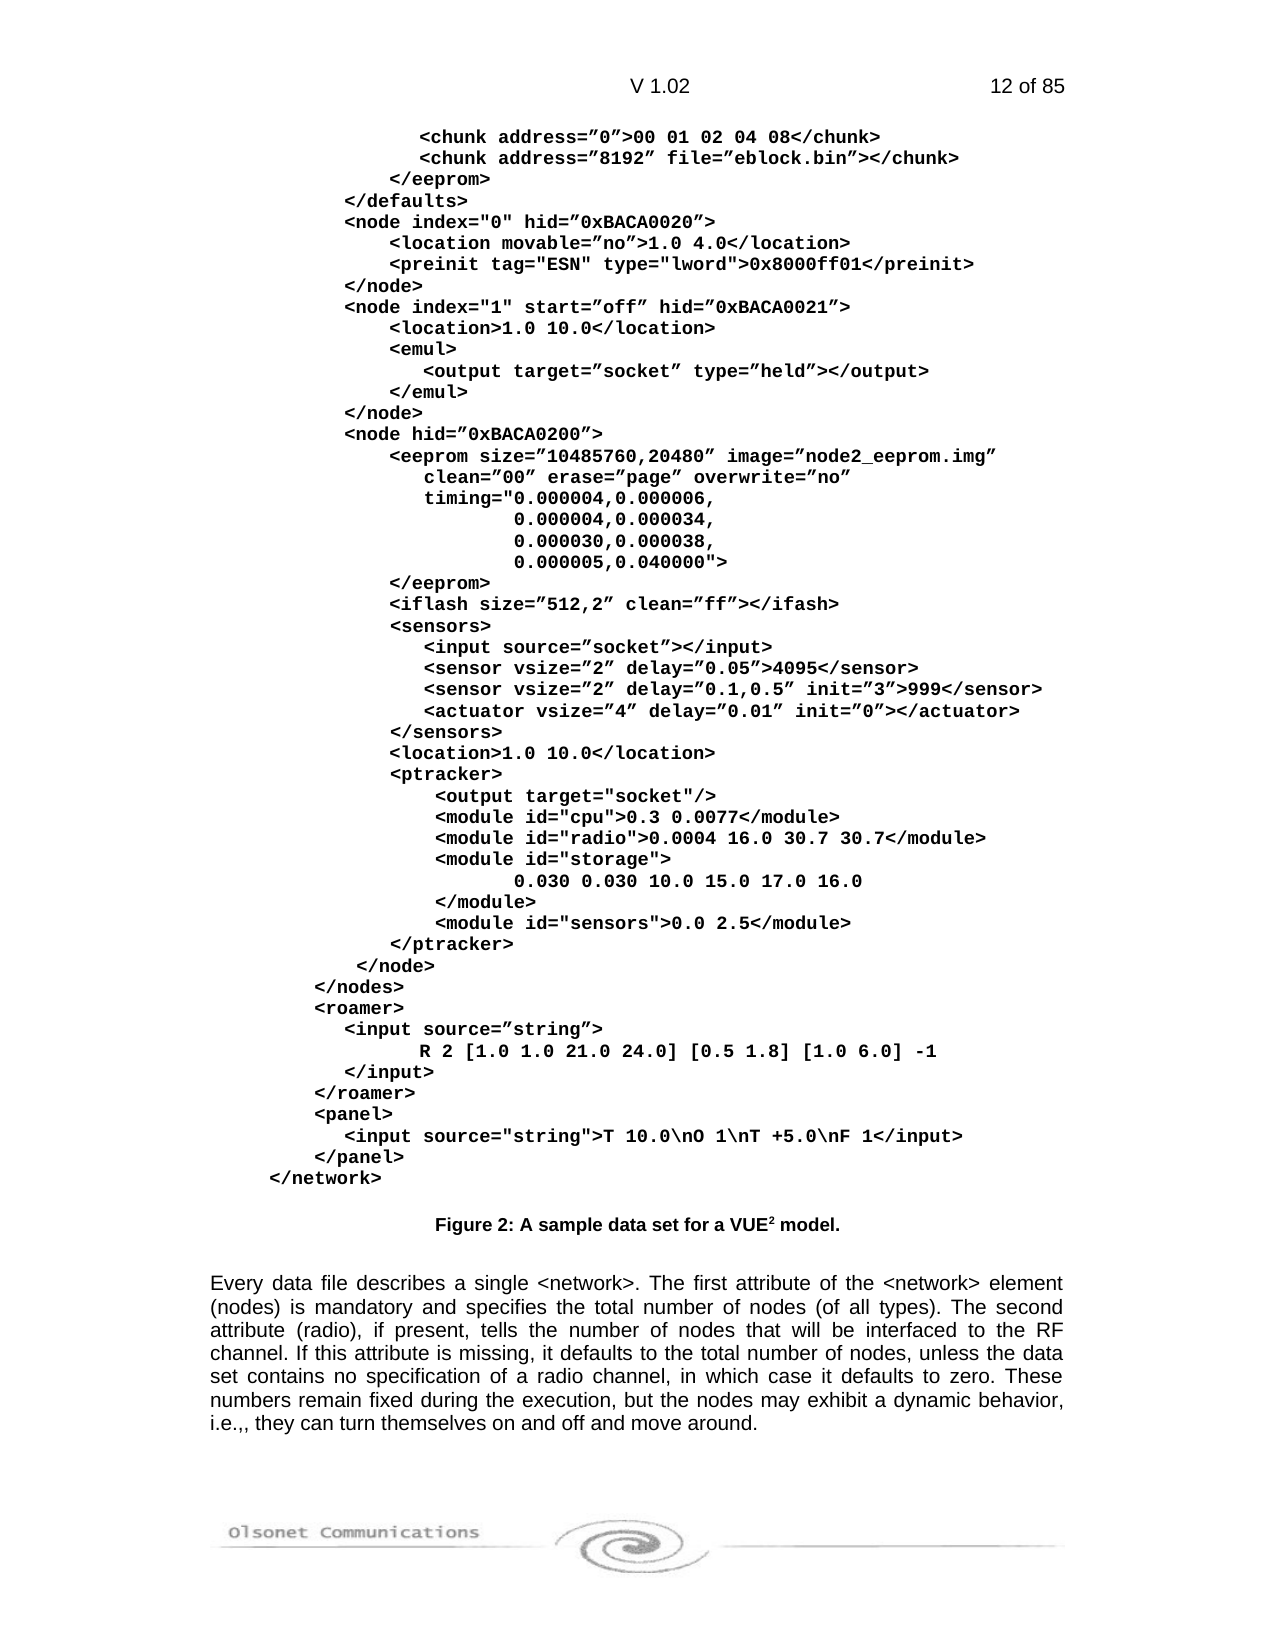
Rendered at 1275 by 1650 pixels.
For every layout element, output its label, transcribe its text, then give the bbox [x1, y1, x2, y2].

text </node> [210, 956, 1065, 978]
text 0.000030,0.000038, [210, 531, 1065, 553]
text <sensor vsize=”2” delay=”0.05”>4095</sensor> [210, 659, 1065, 680]
text <input source="string">T 10.0\nO 1\nT +5.0\nF 1</input> [269, 1126, 1065, 1148]
text <eeprom size=”10485760,20480” image=”node2_eeprom.img” [269, 446, 1065, 468]
text <node hid=”0xBACA0200”> [269, 425, 1065, 446]
text </roamer> [269, 1084, 1065, 1105]
text <chunk address=”8192” file=”eblock.bin”></chunk> [269, 149, 1065, 170]
text <output target="socket"/> [210, 786, 1065, 808]
text <sensor vsize=”2” delay=”0.1,0.5” init=”3”>999</sensor> [210, 680, 1065, 701]
text <module id="storage"> [210, 850, 1065, 871]
text 0.000004,0.000034, [210, 510, 1065, 531]
text </node> [269, 404, 1065, 425]
text </nodes> [269, 978, 1065, 999]
text 0.000005,0.040000"> [210, 553, 1065, 574]
text <node index="1" start=”off” hid=”0xBACA0021”> [269, 298, 1065, 319]
text <node index="0" hid=”0xBACA0020”> [269, 213, 1065, 234]
text <module id="sensors">0.0 2.5</module> [210, 914, 1065, 935]
text </network> [269, 1169, 1065, 1190]
text <input source=”socket”></input> [210, 638, 1065, 659]
text <emul> [269, 340, 1065, 361]
text <sensors> [210, 616, 1065, 638]
text <location>1.0 10.0</location> [269, 744, 1065, 765]
text </input> [269, 1063, 1065, 1084]
picture [210, 1504, 1065, 1596]
text Figure 2: A sample data set for a VUE2 model. [413, 1214, 862, 1235]
text </eeprom> [269, 170, 1065, 191]
text </eeprom> [269, 574, 1065, 595]
text <module id="radio">0.0004 16.0 30.7 30.7</module> [210, 829, 1065, 850]
text </defaults> [269, 191, 1065, 213]
text <iflash size=”512,2” clean=”ff”></ifash> [269, 595, 1065, 616]
text clean=”00” erase=”page” overwrite=”no” [210, 468, 1065, 489]
text <location movable=”no”>1.0 4.0</location> [269, 234, 1065, 255]
text </emul> [269, 383, 1065, 404]
text 0.030 0.030 10.0 15.0 17.0 16.0 [210, 871, 1065, 893]
text <location>1.0 10.0</location> [269, 319, 1065, 340]
text </sensors> [210, 723, 1065, 744]
text <ptracker> [210, 765, 1065, 786]
text <panel> [269, 1105, 1065, 1126]
text <module id="cpu">0.3 0.0077</module> [210, 808, 1065, 829]
text <preinit tag="ESN" type="lword">0x8000ff01</preinit> [269, 255, 1065, 276]
text timing="0.000004,0.000006, [210, 489, 1065, 510]
text </ptracker> [210, 935, 1065, 956]
text <chunk address=”0”>00 01 02 04 08</chunk> [269, 128, 1065, 149]
text </panel> [269, 1148, 1065, 1169]
text R 2 [1.0 1.0 21.0 24.0] [0.5 1.8] [1.0 6.0] -1 [269, 1041, 1065, 1063]
text <output target=”socket” type=”held”></output> [269, 361, 1065, 383]
text Every data file describes a single <network>. The first attribute of the <network> element (nodes) is mandatory and specifies the total number of nodes (of all types). The second attribute (radio), if present, tells the number of nodes that will be interfaced to the RF channel. If this attribute is missing, it defaults to the total number of nodes, unless the data set contains no specification of a radio channel, in which case it defaults to zero. These numbers remain fixed during the execution, but the nodes may exhibit a dynamic behavior, i.e.,, they can turn themselves on and off and move around. [210, 1272, 1065, 1434]
text </node> [269, 276, 1065, 298]
text <input source=”string”> [269, 1020, 1065, 1041]
text <actuator vsize=”4” delay=”0.01” init=”0”></actuator> [210, 701, 1065, 723]
text </module> [210, 893, 1065, 914]
text <roamer> [269, 999, 1065, 1020]
